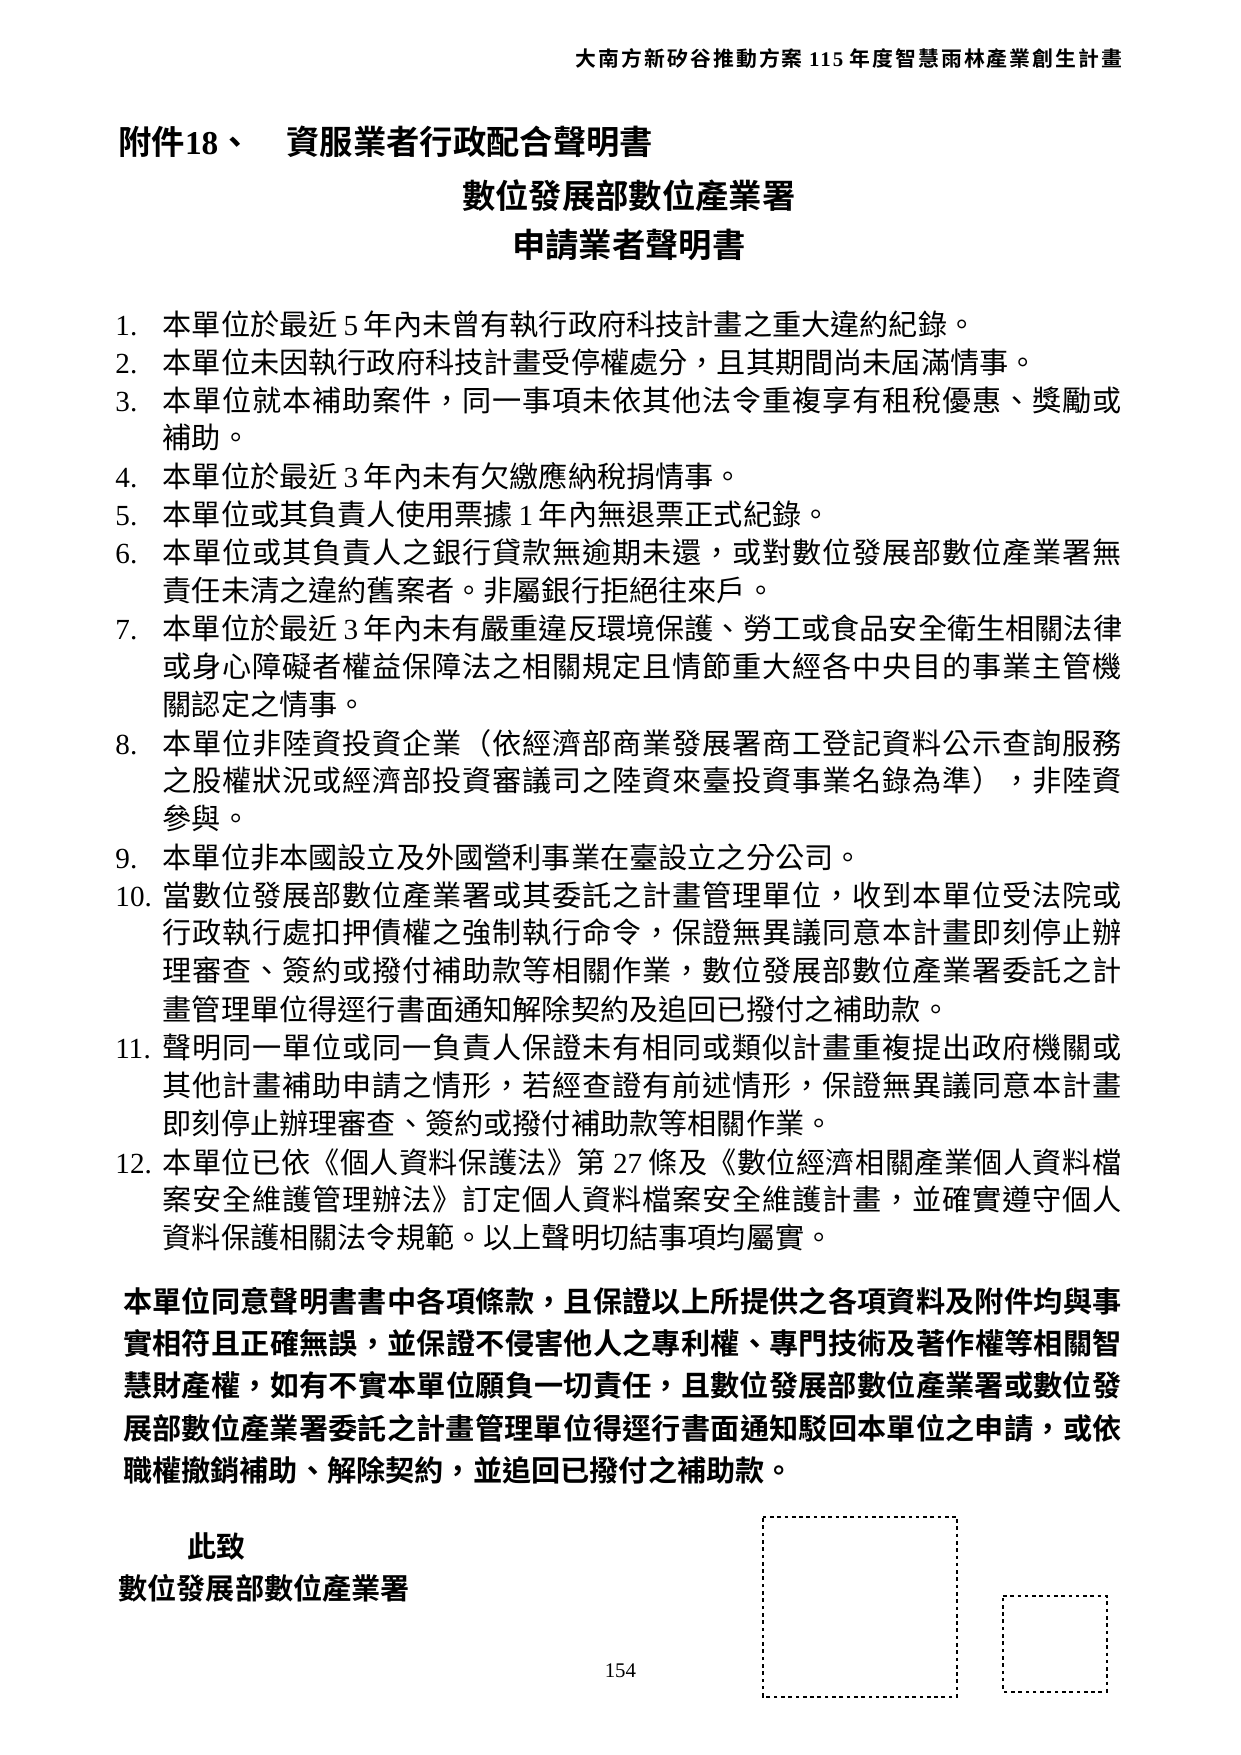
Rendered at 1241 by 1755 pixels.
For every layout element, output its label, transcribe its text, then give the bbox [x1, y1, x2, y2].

text 本單位同意聲明書書中各項條款，且保證以上所提供之各項資料及附件均與事實相符且正確無誤，並保證不侵害他人之專利權、專門技術及著作權等相關智慧財產權，如有不實本單位願負一切責任，且數位發展部數位產業署或數位發展部數位產業署委託之計畫管理單位得逕行書面通知駁回本單位之申請，或依職權撤銷補助、解除契約，並追回已撥付之補助款。 [123, 1278, 1122, 1490]
list 本單位或其負責人使用票據1年內無退票正式紀錄。 [115, 495, 1122, 533]
list 資服業者行政配合聲明書 [118, 116, 1122, 164]
text 數位發展部數位產業署 [118, 1566, 1122, 1608]
list 本單位非陸資投資企業（依經濟部商業發展署商工登記資料公示查詢服務之股權狀況或經濟部投資審議司之陸資來臺投資事業名錄為準），非陸資參與。 [115, 724, 1122, 838]
list 當數位發展部數位產業署或其委託之計畫管理單位，收到本單位受法院或行政執行處扣押債權之強制執行命令，保證無異議同意本計畫即刻停止辦理審查、簽約或撥付補助款等相關作業，數位發展部數位產業署委託之計畫管理單位得逕行書面通知解除契約及追回已撥付之補助款。 [115, 876, 1122, 1028]
list 本單位非本國設立及外國營利事業在臺設立之分公司。 [115, 838, 1122, 876]
text 數位發展部數位產業署 [135, 170, 1122, 218]
list 本單位於最近5年內未曾有執行政府科技計畫之重大違約紀錄。 [115, 305, 1122, 343]
list 本單位或其負責人之銀行貸款無逾期未還，或對數位發展部數位產業署無責任未清之違約舊案者。非屬銀行拒絕往來戶。 [115, 533, 1122, 609]
list 本單位就本補助案件，同一事項未依其他法令重複享有租稅優惠、獎勵或補助。 [115, 381, 1122, 457]
list 本單位於最近3年內未有嚴重違反環境保護、勞工或食品安全衛生相關法律或身心障礙者權益保障法之相關規定且情節重大經各中央目的事業主管機關認定之情事。 [115, 609, 1122, 724]
list 本單位已依《個人資料保護法》第27條及《數位經濟相關產業個人資料檔案安全維護管理辦法》訂定個人資料檔案安全維護計畫，並確實遵守個人資料保護相關法令規範。以上聲明切結事項均屬實。 [115, 1143, 1122, 1257]
list 本單位未因執行政府科技計畫受停權處分，且其期間尚未屆滿情事。 [115, 343, 1122, 381]
text 此致 [187, 1523, 1122, 1566]
text 申請業者聲明書 [135, 218, 1122, 267]
list 聲明同一單位或同一負責人保證未有相同或類似計畫重複提出政府機關或其他計畫補助申請之情形，若經查證有前述情形，保證無異議同意本計畫即刻停止辦理審查、簽約或撥付補助款等相關作業。 [115, 1028, 1122, 1143]
list 本單位於最近3年內未有欠繳應納稅捐情事。 [115, 457, 1122, 495]
